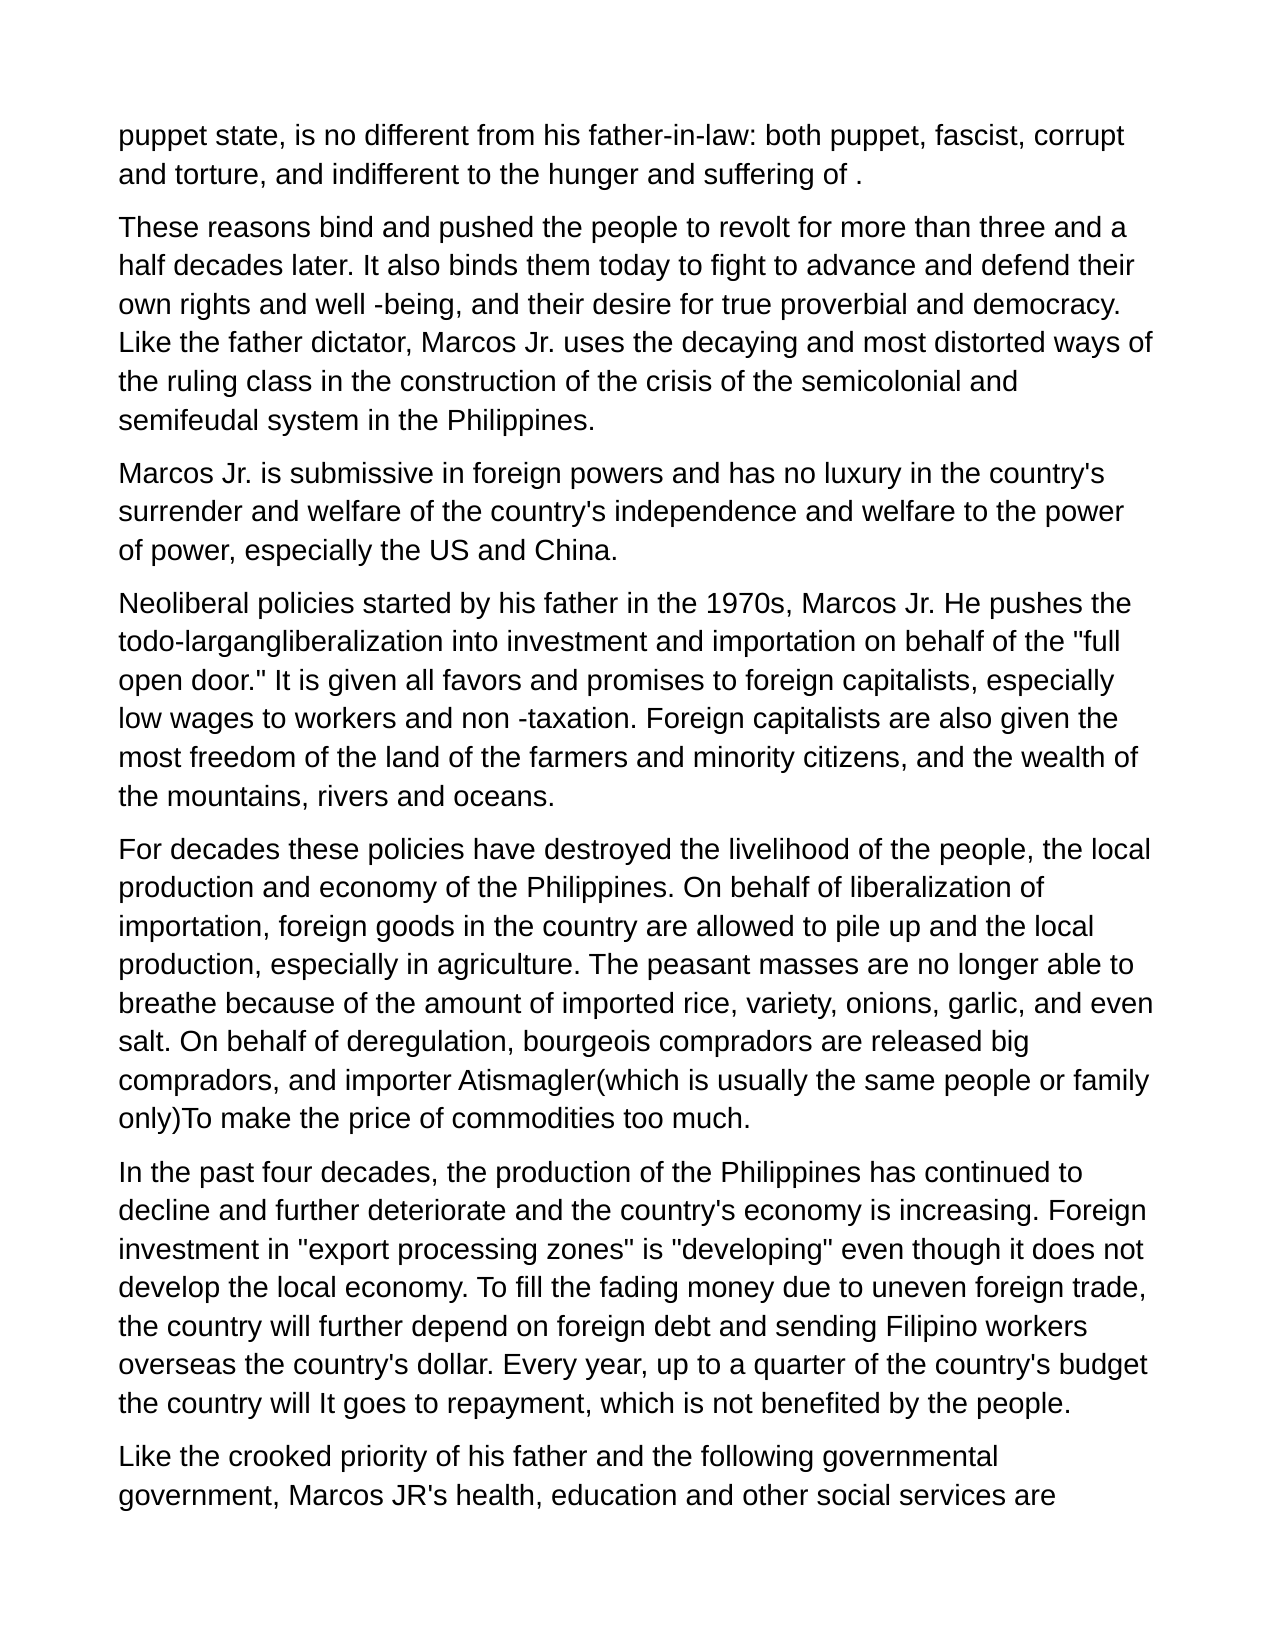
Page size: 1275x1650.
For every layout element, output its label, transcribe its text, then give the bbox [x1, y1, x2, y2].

text puppet state, is no different from his father-in-law: both puppet, fascist, corrupt and torture, and indifferent to the hunger and suffering of . [118, 118, 1157, 190]
text For decades these policies have destroyed the livelihood of the people, the local production and economy of the Philippines. On behalf of liberalization of importation, foreign goods in the country are allowed to pile up and the local production, especially in agriculture. The peasant masses are no longer able to breathe because of the amount of imported rice, variety, onions, garlic, and even salt. On behalf of deregulation, bourgeois compradors are released big compradors, and importer Atismagler(which is usually the same people or family only)To make the price of commodities too much. [118, 832, 1157, 1135]
text Marcos Jr. is submissive in foreign powers and has no luxury in the country's surrender and welfare of the country's independence and welfare to the power of power, especially the US and China. [118, 456, 1157, 566]
text Neoliberal policies started by his father in the 1970s, Marcos Jr. He pushes the todo-largangliberalization into investment and importation on behalf of the "full open door." It is given all favors and promises to foreign capitalists, especially low wages to workers and non -taxation. Foreign capitalists are also given the most freedom of the land of the farmers and minority citizens, and the wealth of the mountains, rivers and oceans. [118, 586, 1157, 812]
text These reasons bind and pushed the people to revolt for more than three and a half decades later. It also binds them today to fight to advance and defend their own rights and well -being, and their desire for true proverbial and democracy. Like the father dictator, Marcos Jr. uses the decaying and most distorted ways of the ruling class in the construction of the crisis of the semicolonial and semifeudal system in the Philippines. [118, 210, 1157, 436]
text In the past four decades, the production of the Philippines has continued to decline and further deteriorate and the country's economy is increasing. Foreign investment in "export processing zones" is "developing" even though it does not develop the local economy. To fill the fading money due to uneven foreign trade, the country will further depend on foreign debt and sending Filipino workers overseas the country's dollar. Every year, up to a quarter of the country's budget the country will It goes to repayment, which is not benefited by the people. [118, 1154, 1157, 1419]
text Like the crooked priority of his father and the following governmental government, Marcos JR's health, education and other social services are [118, 1439, 1157, 1511]
